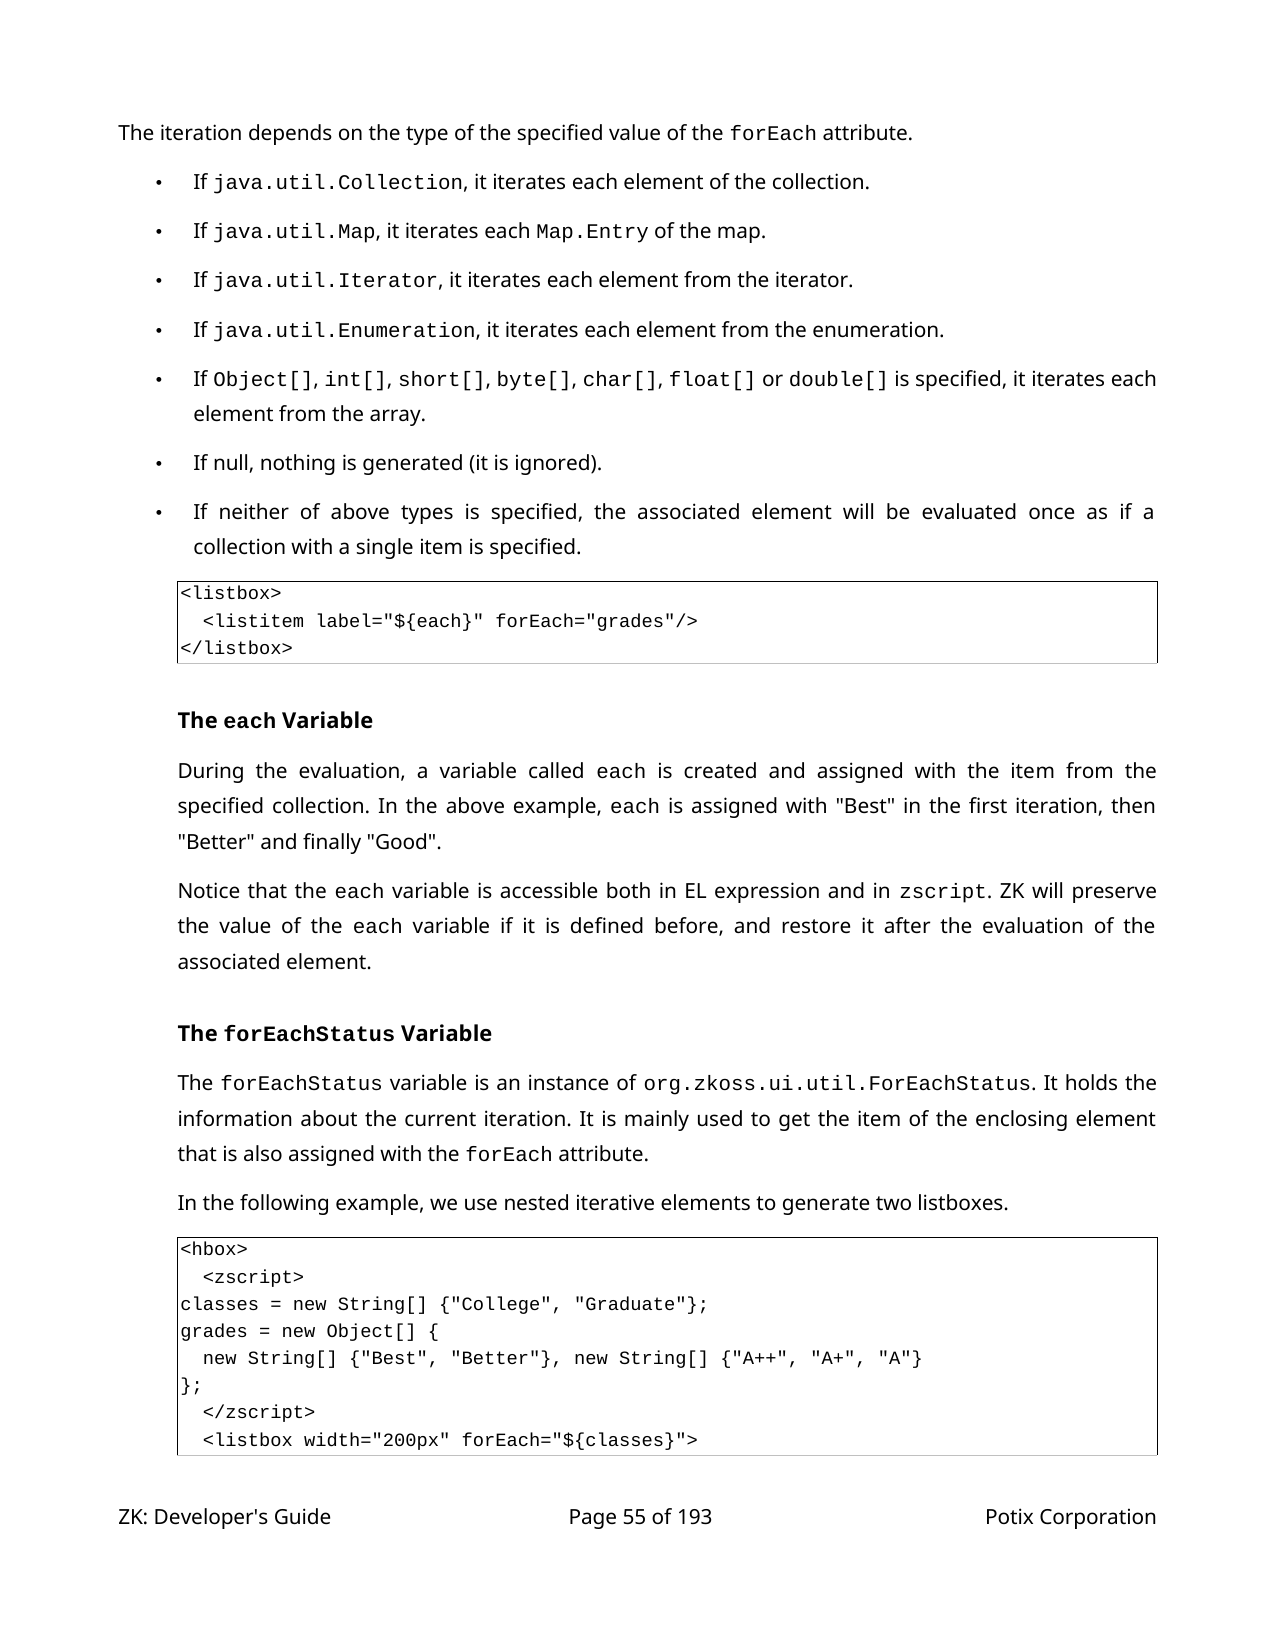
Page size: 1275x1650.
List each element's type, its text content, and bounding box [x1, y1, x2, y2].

text <zscript> [178, 1264, 1157, 1289]
text The forEachStatus variable is an instance of org.zkoss.ui.util.ForEachStatus. It holds the information about the current iteration. It is mainly used to get the item of the enclosing element that is also assigned with the forEach attribute. [177, 1068, 1157, 1168]
text During the evaluation, a variable called each is created and assigned with the item from the specified collection. In the above example, each is assigned with "Best" in the first iteration, then "Better" and finally "Good". [177, 756, 1157, 855]
subtitle The each Variable [177, 705, 1157, 736]
text <listbox> [178, 582, 1157, 606]
text classes = new String[] {"College", "Graduate"}; [178, 1292, 1157, 1316]
list If neither of above types is specified, the associated element will be evaluated once as if a collection with a single item is specified. [156, 497, 1157, 561]
text In the following example, we use nested iterative elements to generate two listboxes. [177, 1188, 1157, 1217]
text }; [178, 1373, 1157, 1397]
list If null, nothing is generated (it is ignored). [156, 448, 1157, 477]
list If java.util.Map, it iterates each Map.Entry of the map. [156, 216, 1157, 245]
text Notice that the each variable is accessible both in EL expression and in zscript. ZK will preserve the value of the each variable if it is defined before, and restore it after the evaluation of the associated element. [177, 876, 1157, 975]
text grades = new Object[] { [178, 1319, 1157, 1343]
text </zscript> [178, 1400, 1157, 1425]
text </listbox> [178, 636, 1157, 663]
list If Object[], int[], short[], byte[], char[], float[] or double[] is specified, it iterates each element from the array. [156, 364, 1157, 428]
text <listitem label="${each}" forEach="grades"/> [178, 608, 1157, 633]
text <hbox> [178, 1238, 1157, 1262]
subtitle The forEachStatus Variable [177, 1018, 1157, 1048]
text new String[] {"Best", "Better"}, new String[] {"A++", "A+", "A"} [178, 1346, 1157, 1370]
list If java.util.Collection, it iterates each element of the collection. [156, 167, 1157, 196]
text The iteration depends on the type of the specified value of the forEach attribute. [118, 118, 1157, 147]
text <listbox width="200px" forEach="${classes}"> [178, 1428, 1157, 1455]
list If java.util.Iterator, it iterates each element from the iterator. [156, 266, 1157, 294]
list If java.util.Enumeration, it iterates each element from the enumeration. [156, 315, 1157, 343]
